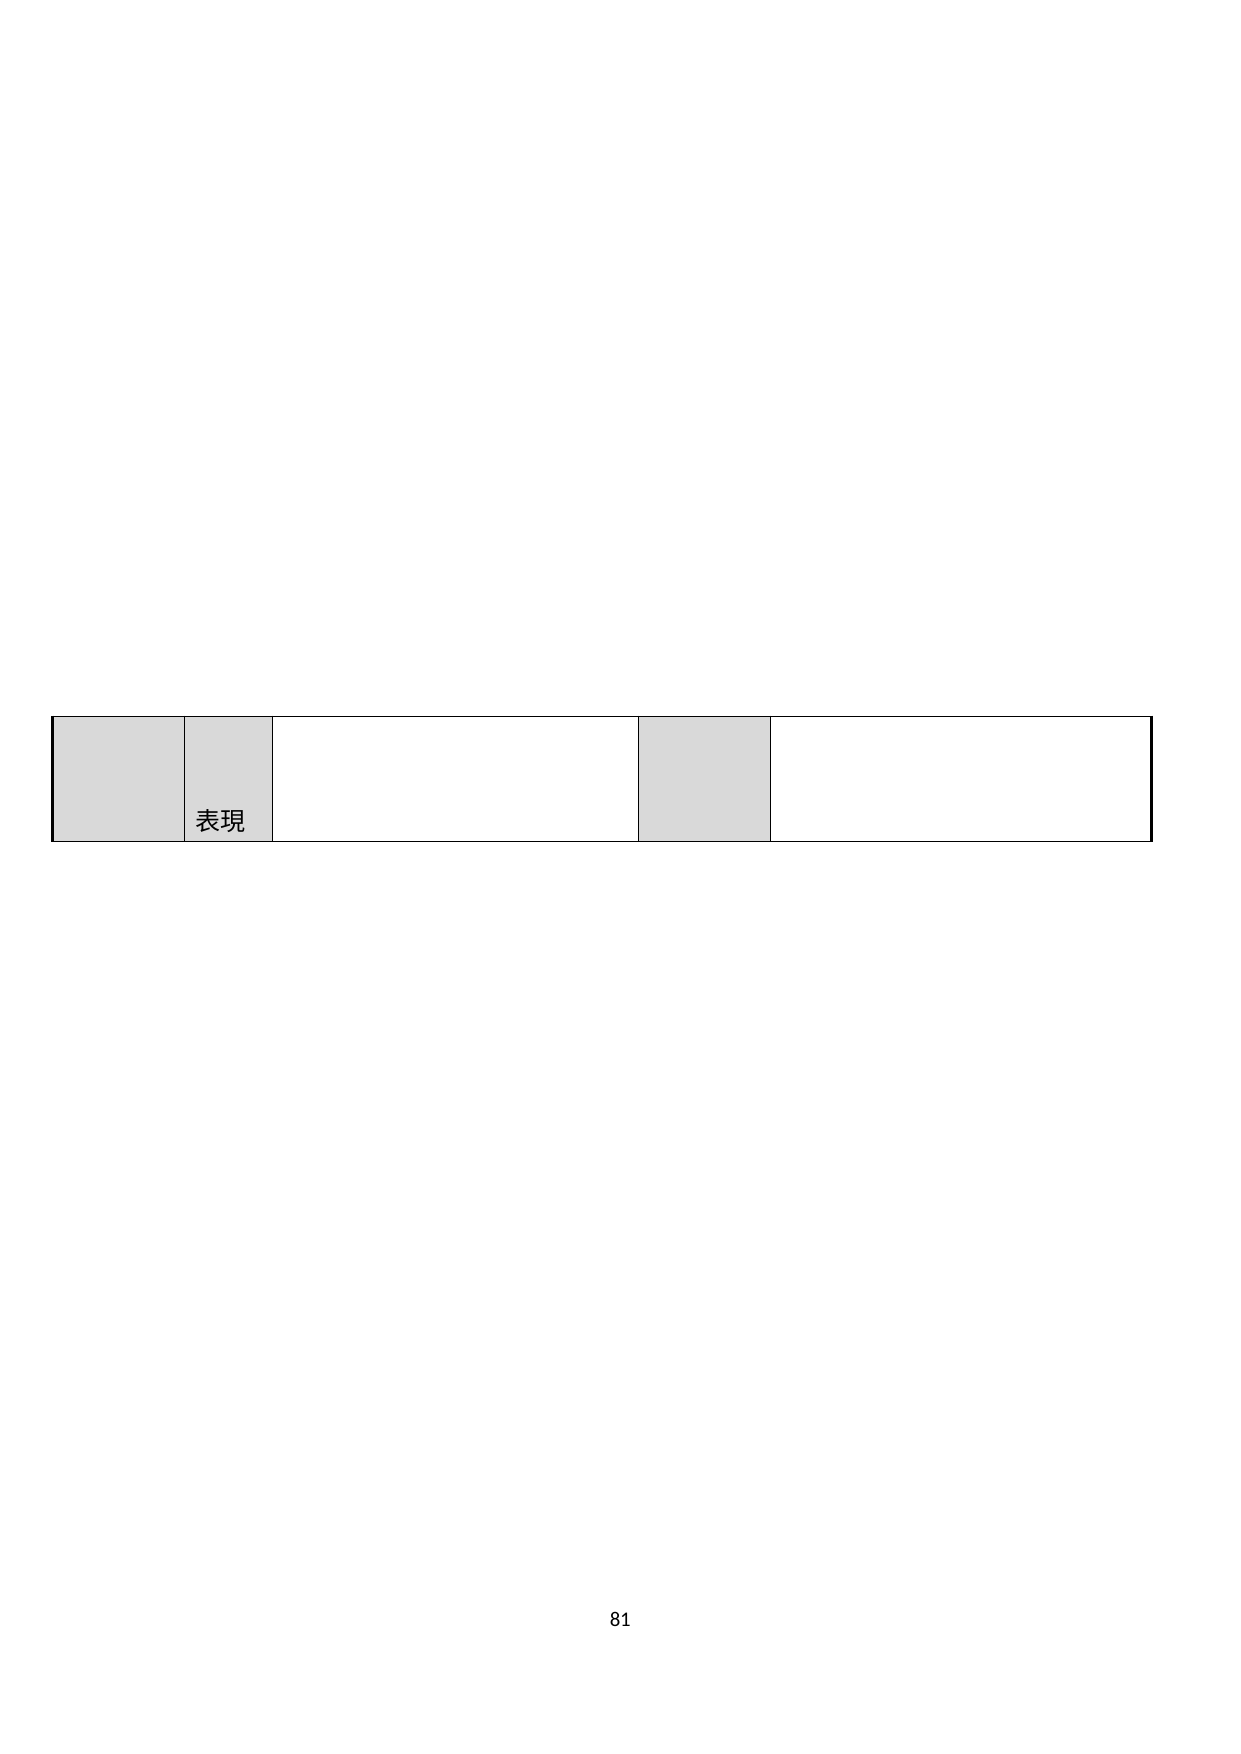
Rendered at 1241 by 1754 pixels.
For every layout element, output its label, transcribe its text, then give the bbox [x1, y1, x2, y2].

table_cell [273, 717, 638, 841]
table_cell 表現 [185, 717, 272, 841]
table_cell [771, 717, 1150, 841]
table_cell [54, 717, 184, 841]
table_cell [639, 717, 770, 841]
